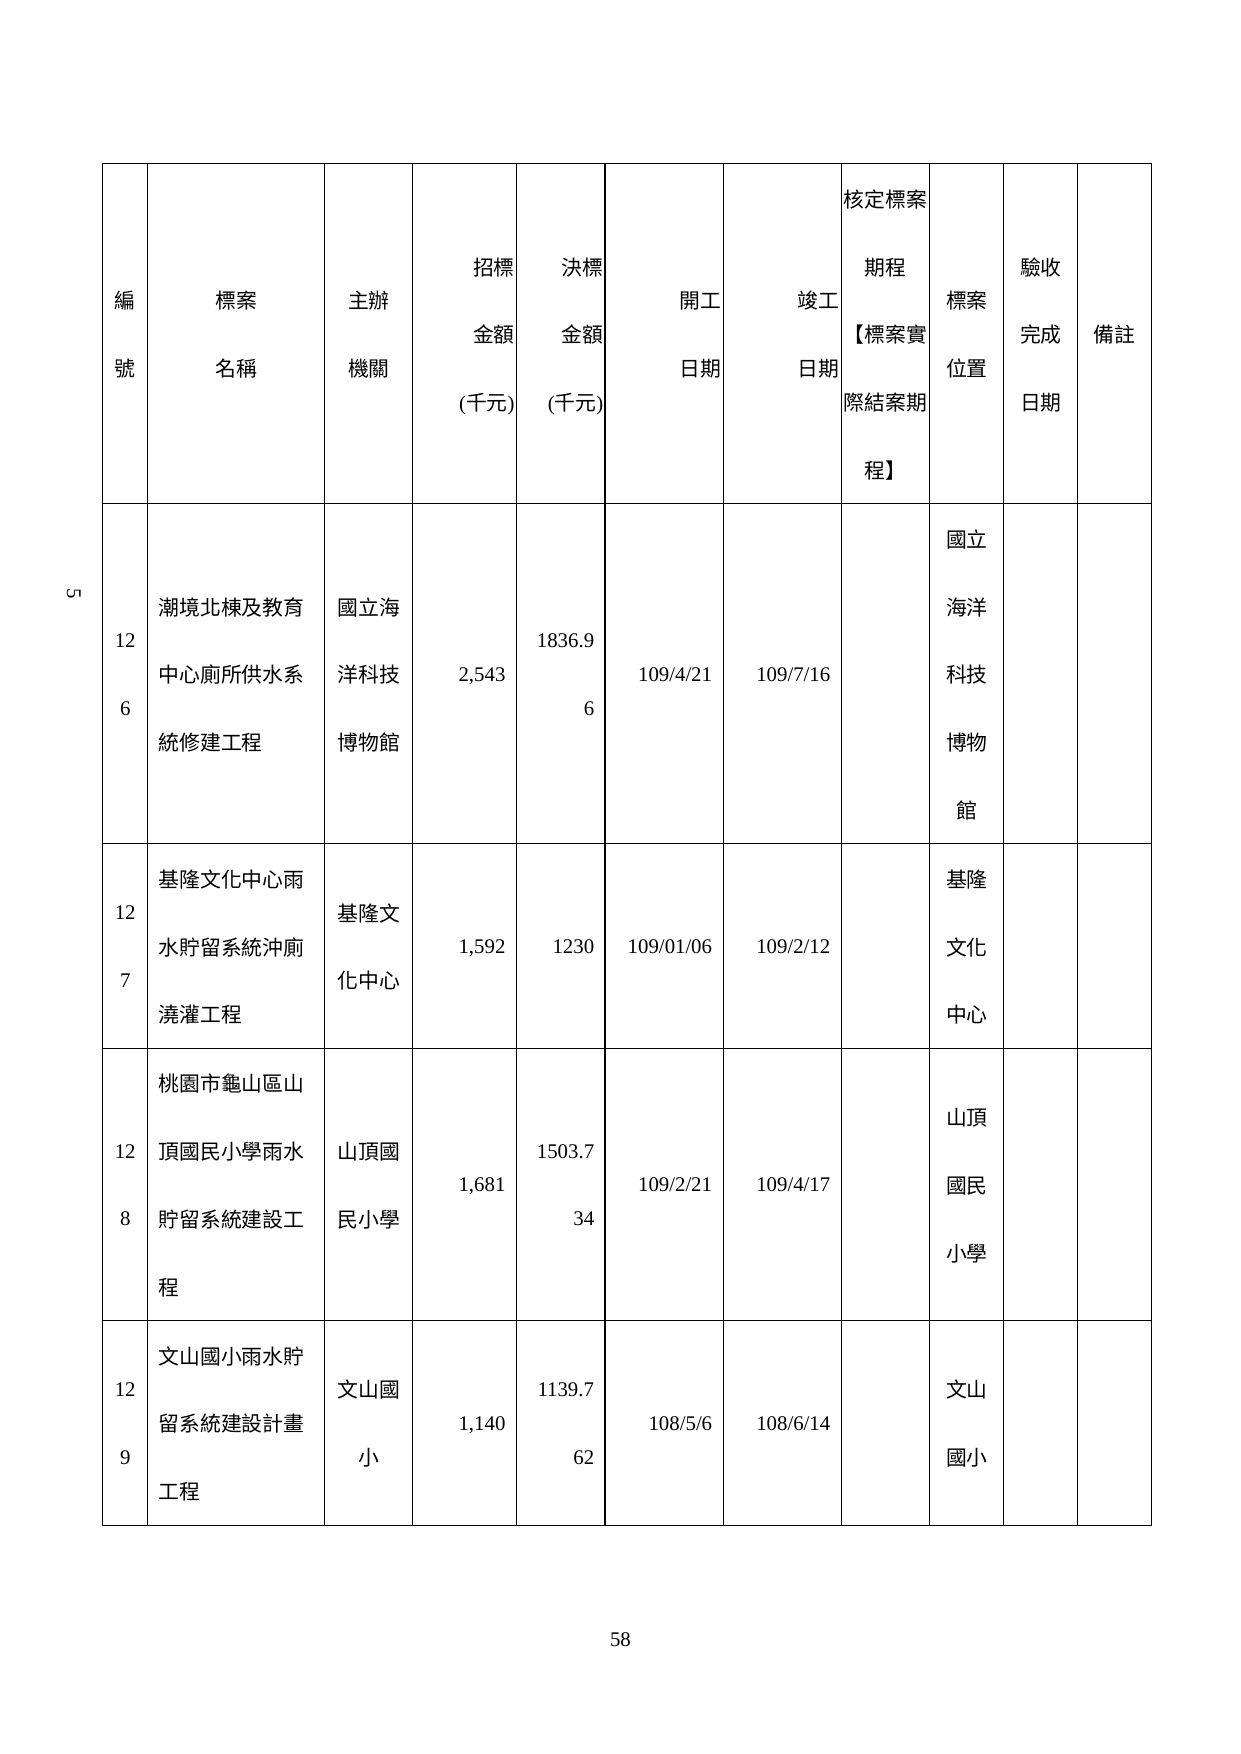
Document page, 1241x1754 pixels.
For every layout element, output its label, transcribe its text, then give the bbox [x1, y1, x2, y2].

table_cell 1,592 [413, 844, 516, 1048]
table_header 核定標案期程 【標案實際結案期程】 [842, 164, 929, 503]
table_cell [842, 1049, 929, 1320]
table_cell 128 [103, 1049, 147, 1320]
table_cell 2,543 [413, 504, 516, 843]
table_cell 潮境北棟及教育中心廁所供水系統修建工程 [148, 504, 324, 843]
table_cell 109/4/21 [606, 504, 723, 843]
table_header 驗收 完成 日期 [1004, 164, 1077, 503]
table_cell 國立海洋科技博物館 [930, 504, 1003, 843]
table_cell 1,140 [413, 1321, 516, 1524]
table_cell [1078, 1049, 1151, 1320]
table_header 編號 [103, 164, 147, 503]
table_cell [1078, 1321, 1151, 1524]
table_cell 山頂國民小學 [930, 1049, 1003, 1320]
table_header 竣工 日期 [724, 164, 841, 503]
table_cell 1,681 [413, 1049, 516, 1320]
table_cell [1078, 504, 1151, 843]
table_cell [842, 844, 929, 1048]
table_cell [1004, 1321, 1077, 1524]
table_cell 1230 [517, 844, 604, 1048]
table_cell [1004, 1049, 1077, 1320]
table_cell 1836.96 [517, 504, 604, 843]
table_header 決標 金額 (千元) [517, 164, 604, 503]
table_header 開工 日期 [606, 164, 723, 503]
table_cell 基隆文化中心 [325, 844, 412, 1048]
table_cell 109/7/16 [724, 504, 841, 843]
table_cell 126 [103, 504, 147, 843]
table_cell [1004, 504, 1077, 843]
table_cell 基隆文化中心 [930, 844, 1003, 1048]
table_cell [1004, 844, 1077, 1048]
table_cell 桃園市龜山區山頂國民小學雨水貯留系統建設工程 [148, 1049, 324, 1320]
table_cell 文山國小雨水貯留系統建設計畫工程 [148, 1321, 324, 1524]
table_cell 109/01/06 [606, 844, 723, 1048]
table_cell 文山國小 [930, 1321, 1003, 1524]
table_cell [842, 1321, 929, 1524]
table_cell [1078, 844, 1151, 1048]
table_header 招標 金額 (千元) [413, 164, 516, 503]
table_header 標案 位置 [930, 164, 1003, 503]
table_cell 108/6/14 [724, 1321, 841, 1524]
table_cell 基隆文化中心雨水貯留系統沖廁澆灌工程 [148, 844, 324, 1048]
table_cell 文山國小 [325, 1321, 412, 1524]
table_header 備註 [1078, 164, 1151, 503]
table_cell [842, 504, 929, 843]
table_cell 127 [103, 844, 147, 1048]
table_cell 國立海洋科技博物館 [325, 504, 412, 843]
table_cell 1503.734 [517, 1049, 604, 1320]
table_cell 109/2/21 [606, 1049, 723, 1320]
table_cell 129 [103, 1321, 147, 1524]
table_header 主辦 機關 [325, 164, 412, 503]
table_cell 108/5/6 [606, 1321, 723, 1524]
table_cell 109/4/17 [724, 1049, 841, 1320]
table_cell 1139.762 [517, 1321, 604, 1524]
table_header 標案 名稱 [148, 164, 324, 503]
table_cell 山頂國民小學 [325, 1049, 412, 1320]
table_cell 109/2/12 [724, 844, 841, 1048]
